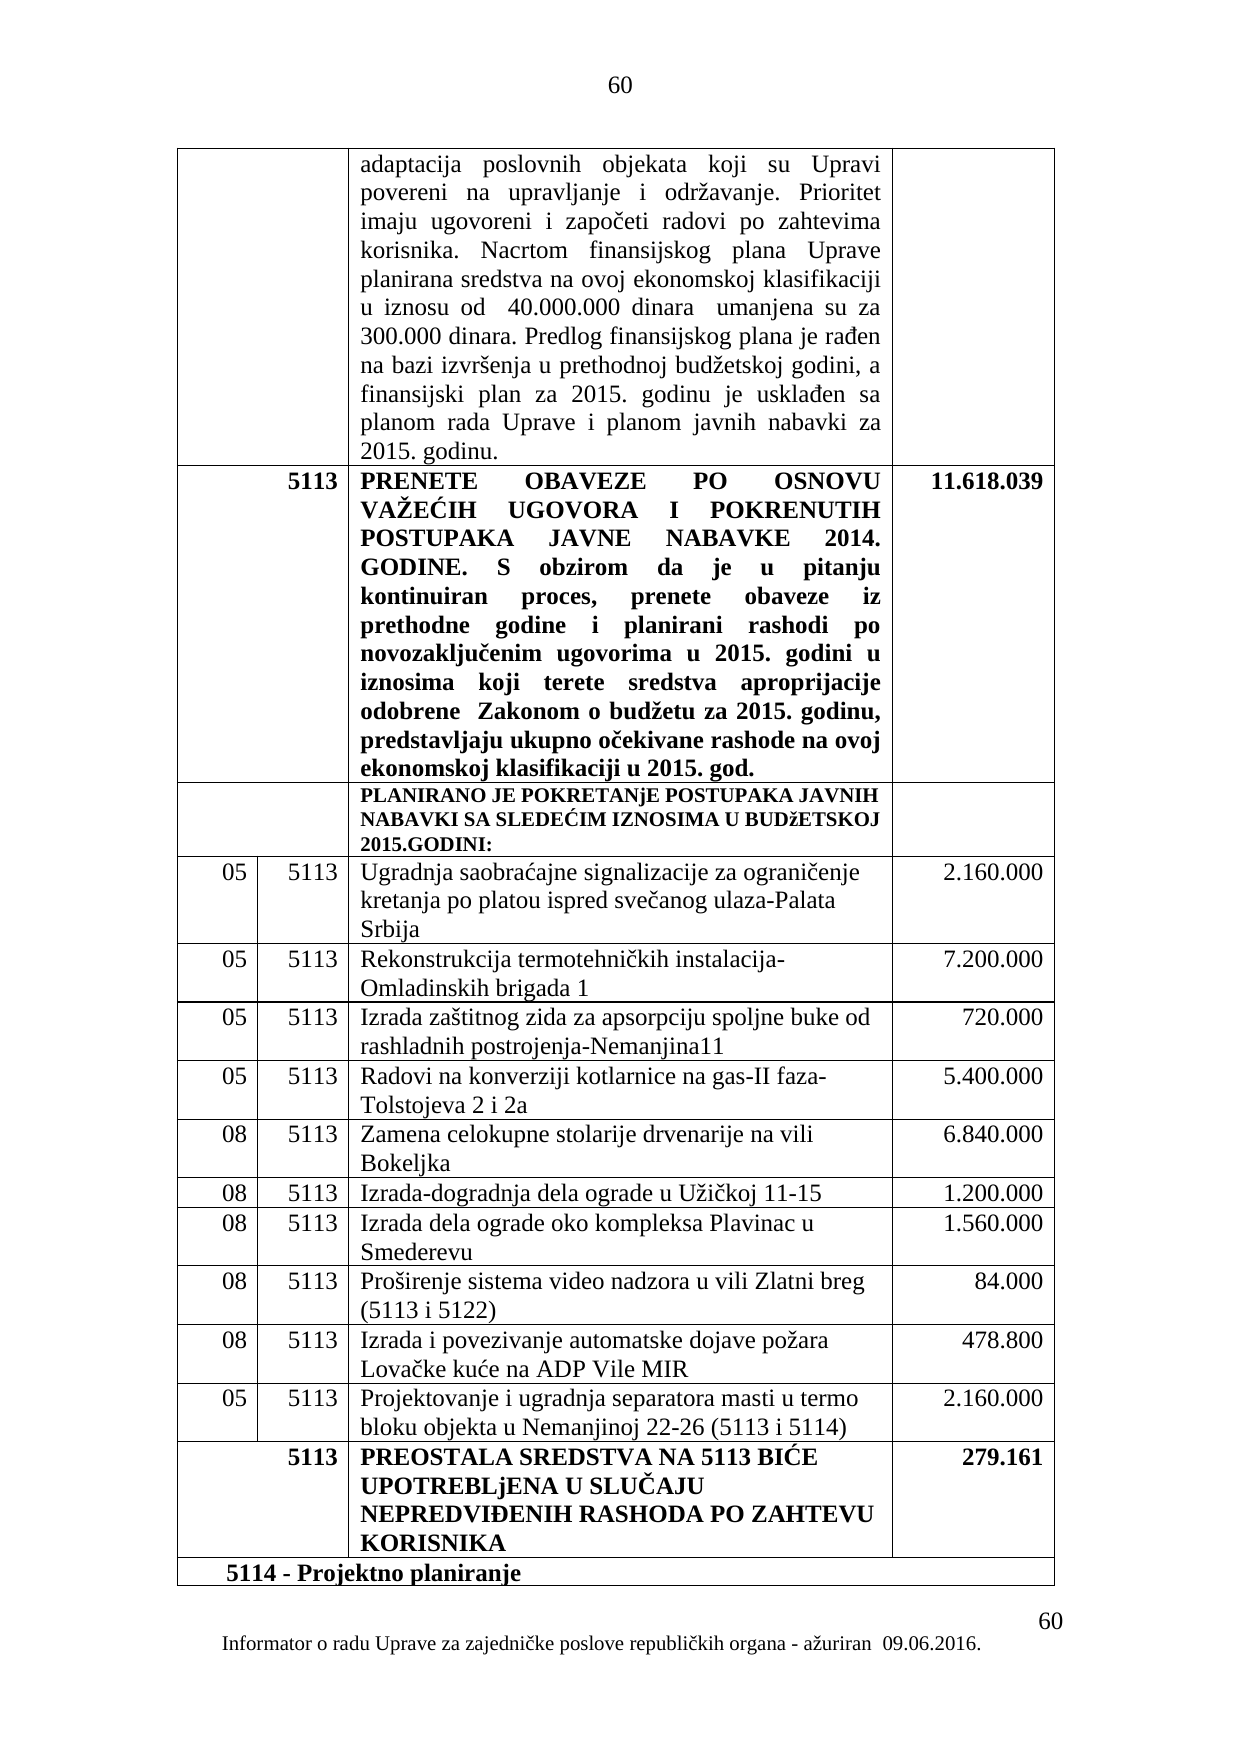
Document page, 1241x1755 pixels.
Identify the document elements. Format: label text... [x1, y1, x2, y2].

table_cell 5113 [258, 857, 348, 943]
table_cell 08 [178, 1120, 257, 1177]
table_cell [178, 149, 348, 465]
table_cell 5113 [178, 466, 348, 782]
table_cell 2.160.000 [893, 1384, 1054, 1441]
table_cell Izrada-dogradnja dela ograde u Užičkoj 11-15 [349, 1178, 892, 1207]
table_cell [893, 149, 1054, 465]
table_cell 5114 - Projektno planiranje [178, 1558, 1054, 1585]
table_cell 5113 [258, 1384, 348, 1441]
table_cell adaptacija poslovnih objekata koji su Upravi povereni na upravlјanje i održavanje. Prioritet imaju ugovoreni i započeti radovi po zahtevima korisnika. Nacrtom finansijskog plana Uprave planirana sredstva na ovoj ekonomskoj klasifikaciji u iznosu od 40.000.000 dinara umanjena su za 300.000 dinara. Predlog finansijskog plana je rađen na bazi izvršenja u prethodnoj budžetskoj godini, a finansijski plan za 2015. godinu je usklađen sa planom rada Uprave i planom javnih nabavki za 2015. godinu. [349, 149, 892, 465]
table_cell 05 [178, 1384, 257, 1441]
table_cell Proširenje sistema video nadzora u vili Zlatni breg (5113 i 5122) [349, 1266, 892, 1324]
table_cell 5113 [258, 1061, 348, 1118]
table_cell PREOSTALA SREDSTVA NA 5113 BIĆE UPOTREBLjENA U SLUČAJU NEPREDVIĐENIH RASHODA PO ZAHTEVU KORISNIKA [349, 1442, 892, 1557]
table_cell 1.560.000 [893, 1208, 1054, 1265]
table_cell 08 [178, 1325, 257, 1382]
table_cell 478.800 [893, 1325, 1054, 1382]
table_cell 279.161 [893, 1442, 1054, 1557]
table_cell 84.000 [893, 1266, 1054, 1324]
table_cell 5113 [258, 1003, 348, 1060]
table_cell 5.400.000 [893, 1061, 1054, 1118]
table_cell Izrada dela ograde oko kompleksa Plavinac u Smederevu [349, 1208, 892, 1265]
table_cell Radovi na konverziji kotlarnice na gas-II faza-Tolstojeva 2 i 2a [349, 1061, 892, 1118]
table_cell 1.200.000 [893, 1178, 1054, 1207]
table_cell 05 [178, 1003, 257, 1060]
table_cell 5113 [258, 1266, 348, 1324]
table_cell 08 [178, 1266, 257, 1324]
table_cell 5113 [258, 1208, 348, 1265]
table_cell Izrada zaštitnog zida za apsorpciju spolјne buke od rashladnih postrojenja-Nemanjina11 [349, 1003, 892, 1060]
table_cell 05 [178, 1061, 257, 1118]
table_cell Rekonstrukcija termotehničkih instalacija-Omladinskih brigada 1 [349, 944, 892, 1001]
table_cell Zamena celokupne stolarije drvenarije na vili Bokelјka [349, 1120, 892, 1177]
table_cell 5113 [258, 1120, 348, 1177]
table_cell 5113 [258, 1178, 348, 1207]
table_cell [178, 783, 348, 856]
table_cell 5113 [258, 944, 348, 1001]
table_cell 08 [178, 1178, 257, 1207]
table_cell 05 [178, 944, 257, 1001]
table_cell 05 [178, 857, 257, 943]
table_cell 5113 [258, 1325, 348, 1382]
table_cell 08 [178, 1208, 257, 1265]
table_cell PLANIRANO JE POKRETANјE POSTUPAKA JAVNIH NABAVKI SA SLEDEĆIM IZNOSIMA U BUDžETSKOJ 2015.GODINI: [349, 783, 892, 856]
table_cell 720.000 [893, 1003, 1054, 1060]
table_cell 5113 [178, 1442, 348, 1557]
table_cell [893, 783, 1054, 856]
table_cell Ugradnja saobraćajne signalizacije za ograničenje kretanja po platou ispred svečanog ulaza-Palata Srbija [349, 857, 892, 943]
table_cell 6.840.000 [893, 1120, 1054, 1177]
table_cell Izrada i povezivanje automatske dojave požara Lovačke kuće na ADP Vile MIR [349, 1325, 892, 1382]
table_cell Projektovanje i ugradnja separatora masti u termo bloku objekta u Nemanjinoj 22-26 (5113 i 5114) [349, 1384, 892, 1441]
table_cell 7.200.000 [893, 944, 1054, 1001]
table_cell 11.618.039 [893, 466, 1054, 782]
table_cell 2.160.000 [893, 857, 1054, 943]
table_cell PRENETE OBAVEZE PO OSNOVU VAŽEĆIH UGOVORA I POKRENUTIH POSTUPAKA JAVNE NABAVKE 2014. GODINE. S obzirom da je u pitanju kontinuiran proces, prenete obaveze iz prethodne godine i planirani rashodi po novozaklјučenim ugovorima u 2015. godini u iznosima koji terete sredstva aproprijacije odobrene Zakonom o budžetu za 2015. godinu, predstavlјaju ukupno očekivane rashode na ovoj ekonomskoj klasifikaciji u 2015. god. [349, 466, 892, 782]
